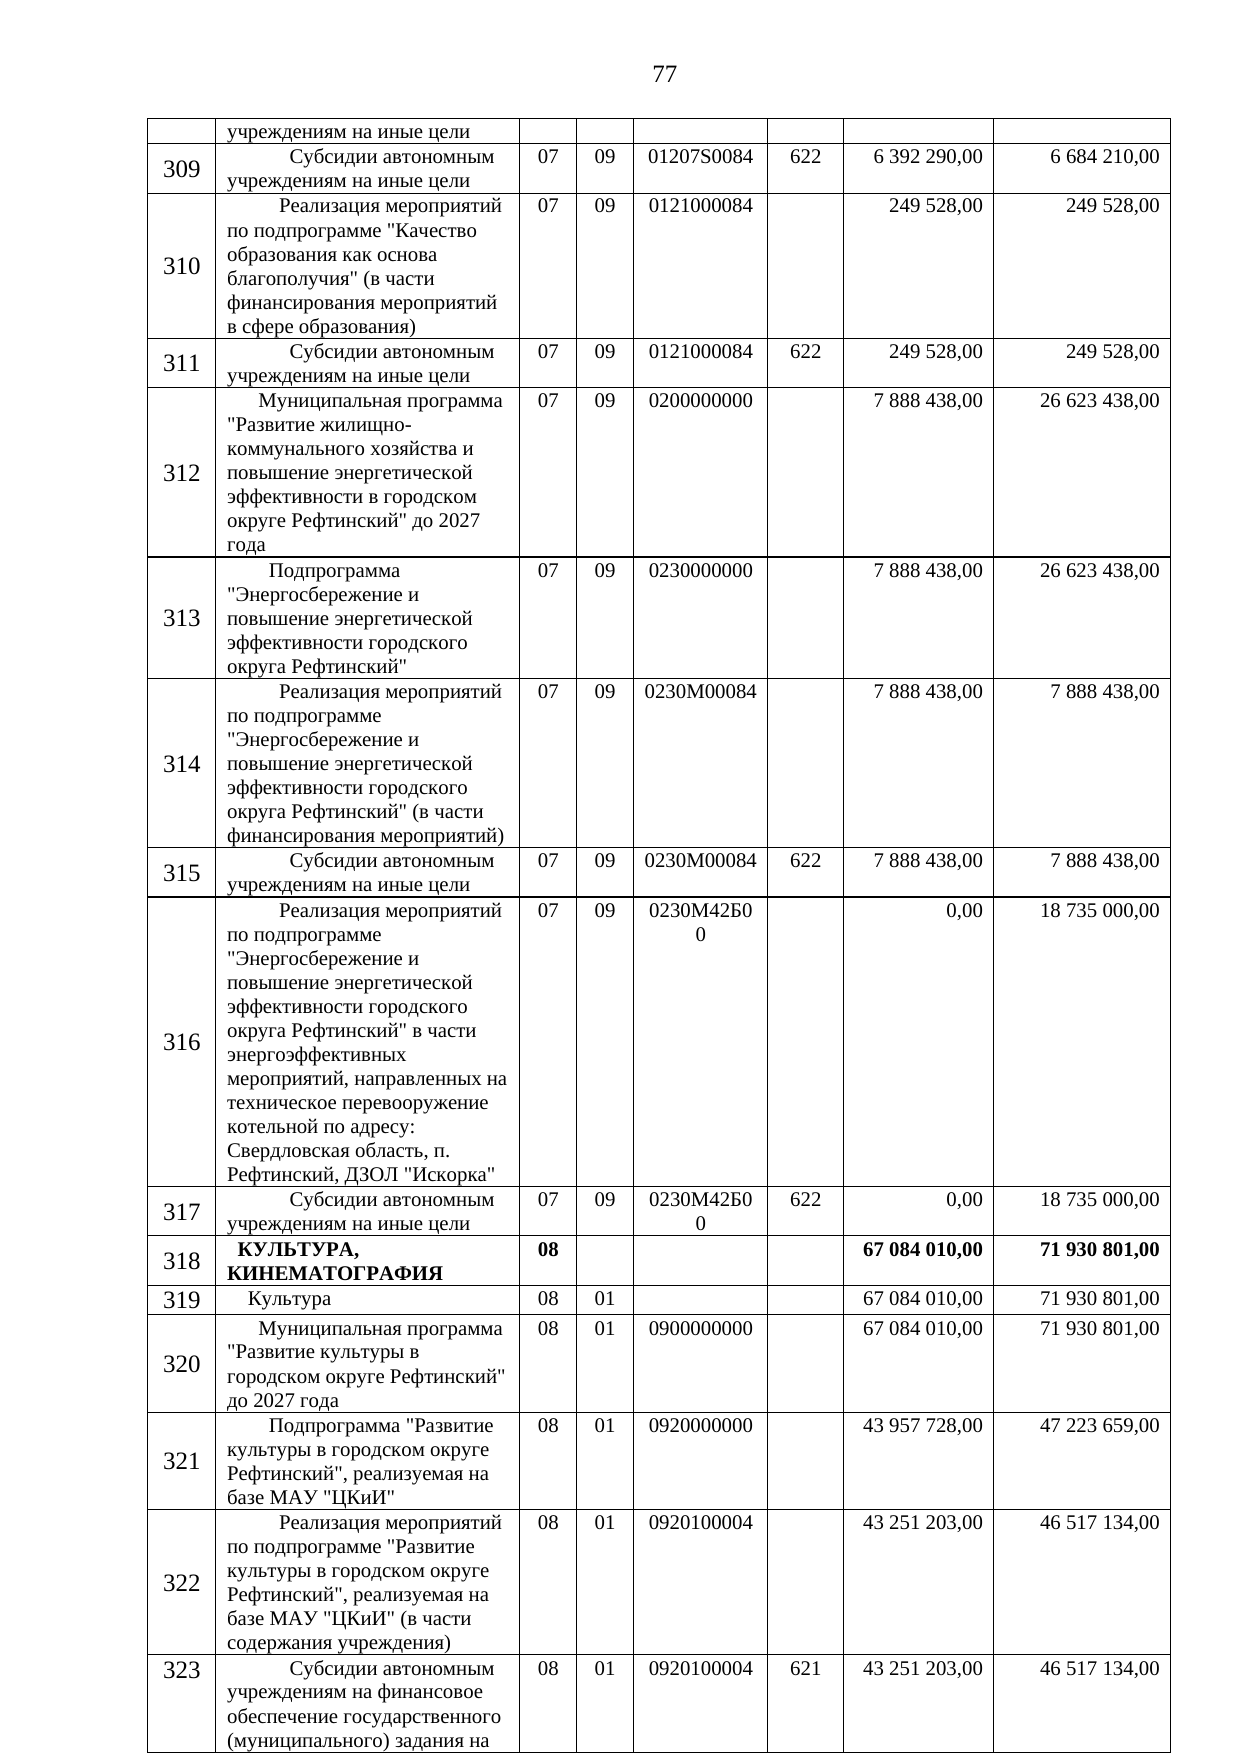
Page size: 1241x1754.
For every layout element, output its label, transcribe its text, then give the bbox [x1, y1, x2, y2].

table_cell [768, 1510, 843, 1654]
table_cell 0,00 [844, 898, 993, 1186]
table_cell Субсидии автономным учреждениям на иные цели [216, 848, 519, 896]
table_cell 0230М00084 [634, 679, 767, 847]
table_cell 311 [148, 339, 215, 387]
table_cell [148, 119, 215, 143]
table_cell 47 223 659,00 [994, 1413, 1170, 1509]
table_cell 0200000000 [634, 388, 767, 556]
table_cell 09 [577, 848, 633, 896]
table_cell 01207S0084 [634, 144, 767, 192]
table_cell 67 084 010,00 [844, 1286, 993, 1314]
table_cell 312 [148, 388, 215, 556]
table_cell 08 [520, 1413, 576, 1509]
table_cell 0230М42Б00 [634, 898, 767, 1186]
table_cell 43 251 203,00 [844, 1510, 993, 1654]
table_cell [768, 1413, 843, 1509]
table_cell 67 084 010,00 [844, 1236, 993, 1284]
table_cell 08 [520, 1315, 576, 1412]
table_cell Реализация мероприятий по подпрограмме "Качество образования как основа благополучия" (в части финансирования мероприятий в сфере образования) [216, 194, 519, 338]
table_cell 71 930 801,00 [994, 1286, 1170, 1314]
table_cell 01 [577, 1510, 633, 1654]
table_cell Реализация мероприятий по подпрограмме "Энергосбережение и повышение энергетической эффективности городского округа Рефтинский" (в части финансирования мероприятий) [216, 679, 519, 847]
table_cell 09 [577, 388, 633, 556]
table_cell Субсидии автономным учреждениям на иные цели [216, 339, 519, 387]
table_cell Субсидии автономным учреждениям на финансовое обеспечение государственного (муниципального) задания на [216, 1655, 519, 1752]
table_cell 622 [768, 144, 843, 192]
table_cell [634, 1236, 767, 1284]
table_cell 08 [520, 1510, 576, 1654]
table_cell 6 392 290,00 [844, 144, 993, 192]
table_cell 320 [148, 1315, 215, 1412]
table_cell 7 888 438,00 [844, 558, 993, 678]
table_cell 622 [768, 848, 843, 896]
table_cell 0920000000 [634, 1413, 767, 1509]
table_cell [634, 119, 767, 143]
table_cell 7 888 438,00 [844, 388, 993, 556]
table_cell [768, 679, 843, 847]
table_cell 309 [148, 144, 215, 192]
table_cell 07 [520, 1187, 576, 1235]
table_cell 318 [148, 1236, 215, 1284]
table_cell 310 [148, 194, 215, 338]
table_cell 09 [577, 144, 633, 192]
table_cell 0230000000 [634, 558, 767, 678]
table_cell 09 [577, 558, 633, 678]
table_cell Подпрограмма "Энергосбережение и повышение энергетической эффективности городского округа Рефтинский" [216, 558, 519, 678]
table_cell [768, 1315, 843, 1412]
table_cell 09 [577, 1187, 633, 1235]
table_cell 317 [148, 1187, 215, 1235]
table_cell 0920100004 [634, 1655, 767, 1752]
table_cell 43 957 728,00 [844, 1413, 993, 1509]
table_cell 08 [520, 1286, 576, 1314]
table_cell Муниципальная программа "Развитие культуры в городском округе Рефтинский" до 2027 года [216, 1315, 519, 1412]
table_cell 18 735 000,00 [994, 898, 1170, 1186]
table_cell [768, 194, 843, 338]
table_cell 07 [520, 848, 576, 896]
table_cell 07 [520, 388, 576, 556]
table_cell Культура [216, 1286, 519, 1314]
table_cell 319 [148, 1286, 215, 1314]
table_cell 621 [768, 1655, 843, 1752]
table_cell 249 528,00 [844, 194, 993, 338]
table_cell 0,00 [844, 1187, 993, 1235]
table_cell 01 [577, 1655, 633, 1752]
table_cell 71 930 801,00 [994, 1315, 1170, 1412]
table_cell 322 [148, 1510, 215, 1654]
table_cell 09 [577, 339, 633, 387]
table_cell 323 [148, 1655, 215, 1752]
table_cell 314 [148, 679, 215, 847]
table_cell 313 [148, 558, 215, 678]
table_cell 315 [148, 848, 215, 896]
table_cell Субсидии автономным учреждениям на иные цели [216, 144, 519, 192]
table_cell [768, 1286, 843, 1314]
table_cell 7 888 438,00 [844, 679, 993, 847]
table_cell 07 [520, 679, 576, 847]
table_cell учреждениям на иные цели [216, 119, 519, 143]
table_cell [844, 119, 993, 143]
table_cell [994, 119, 1170, 143]
table_cell 46 517 134,00 [994, 1655, 1170, 1752]
table_cell Реализация мероприятий по подпрограмме "Энергосбережение и повышение энергетической эффективности городского округа Рефтинский" в части энергоэффективных мероприятий, направленных на техническое перевооружение котельной по адресу: Свердловская область, п. Рефтинский, ДЗОЛ "Искорка" [216, 898, 519, 1186]
table_cell [768, 898, 843, 1186]
table_cell Субсидии автономным учреждениям на иные цели [216, 1187, 519, 1235]
table_cell 0121000084 [634, 194, 767, 338]
table_cell 7 888 438,00 [844, 848, 993, 896]
table_cell 46 517 134,00 [994, 1510, 1170, 1654]
table_cell 09 [577, 679, 633, 847]
table_cell 26 623 438,00 [994, 388, 1170, 556]
table_cell 249 528,00 [994, 194, 1170, 338]
table_cell 18 735 000,00 [994, 1187, 1170, 1235]
table_cell [768, 119, 843, 143]
table_cell 0230М00084 [634, 848, 767, 896]
table_cell 0121000084 [634, 339, 767, 387]
table_cell 0230М42Б00 [634, 1187, 767, 1235]
table_cell 01 [577, 1286, 633, 1314]
table_cell 07 [520, 339, 576, 387]
table_cell 07 [520, 144, 576, 192]
table_cell 07 [520, 898, 576, 1186]
table_cell 0900000000 [634, 1315, 767, 1412]
table_cell 71 930 801,00 [994, 1236, 1170, 1284]
table_cell 01 [577, 1315, 633, 1412]
table_cell 09 [577, 194, 633, 338]
table_cell 622 [768, 339, 843, 387]
table_cell [768, 558, 843, 678]
table_cell 01 [577, 1413, 633, 1509]
table_cell Подпрограмма "Развитие культуры в городском округе Рефтинский", реализуемая на базе МАУ "ЦКиИ" [216, 1413, 519, 1509]
table_cell [577, 119, 633, 143]
table_cell Реализация мероприятий по подпрограмме "Развитие культуры в городском округе Рефтинский", реализуемая на базе МАУ "ЦКиИ" (в части содержания учреждения) [216, 1510, 519, 1654]
table_cell 316 [148, 898, 215, 1186]
table_cell 67 084 010,00 [844, 1315, 993, 1412]
table_cell 0920100004 [634, 1510, 767, 1654]
table_cell Муниципальная программа "Развитие жилищно-коммунального хозяйства и повышение энергетической эффективности в городском округе Рефтинский" до 2027 года [216, 388, 519, 556]
table_cell 08 [520, 1236, 576, 1284]
table_cell 08 [520, 1655, 576, 1752]
table_cell КУЛЬТУРА, КИНЕМАТОГРАФИЯ [216, 1236, 519, 1284]
table_cell 7 888 438,00 [994, 679, 1170, 847]
table_cell 6 684 210,00 [994, 144, 1170, 192]
table_cell [768, 388, 843, 556]
table_cell 07 [520, 194, 576, 338]
table_cell 7 888 438,00 [994, 848, 1170, 896]
table_cell 249 528,00 [844, 339, 993, 387]
table_cell 26 623 438,00 [994, 558, 1170, 678]
table_cell 07 [520, 558, 576, 678]
table_cell 09 [577, 898, 633, 1186]
table_cell [577, 1236, 633, 1284]
table_cell 43 251 203,00 [844, 1655, 993, 1752]
table_cell 321 [148, 1413, 215, 1509]
table_cell 249 528,00 [994, 339, 1170, 387]
table_cell [768, 1236, 843, 1284]
table_cell 622 [768, 1187, 843, 1235]
table_cell [634, 1286, 767, 1314]
table_cell [520, 119, 576, 143]
